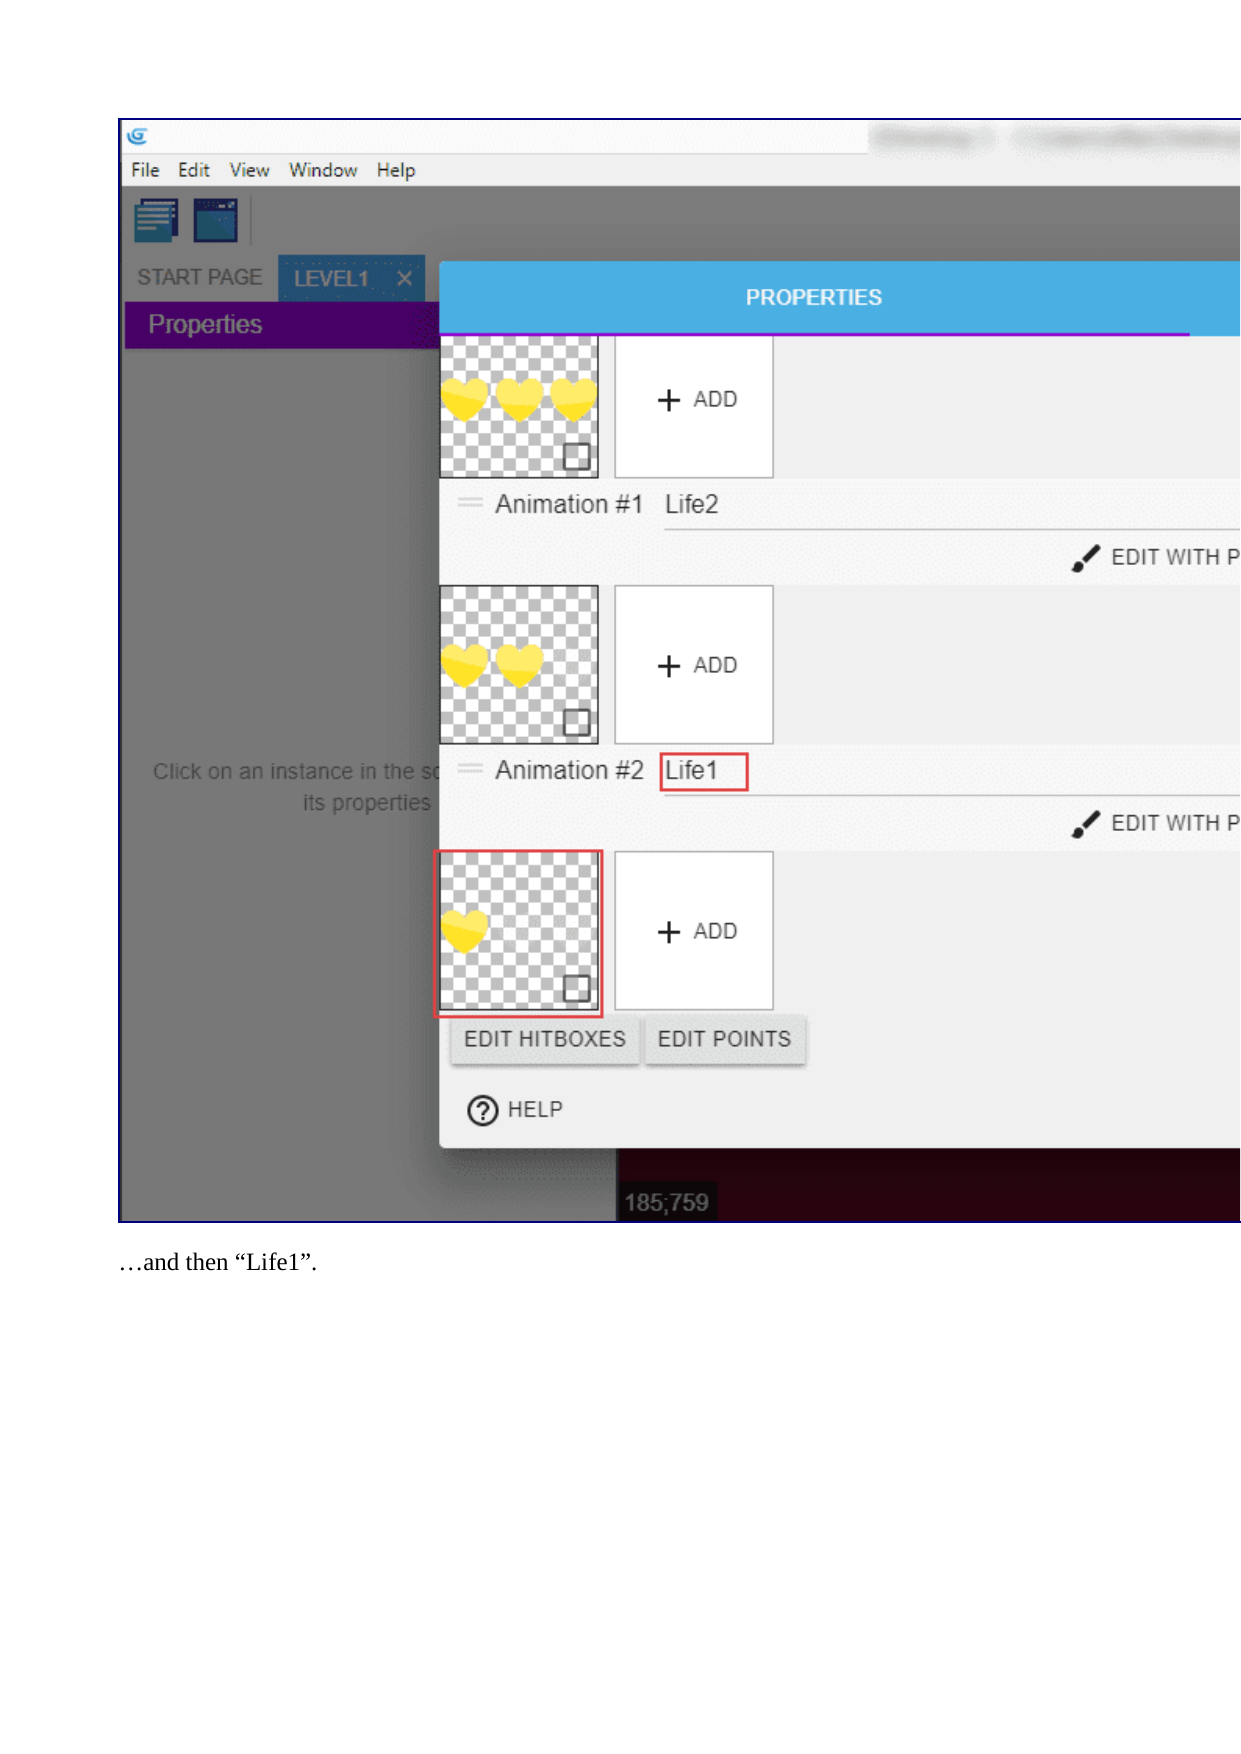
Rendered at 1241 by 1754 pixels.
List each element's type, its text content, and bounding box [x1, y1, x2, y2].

picture [120, 120, 1241, 1221]
text …and then “Life1”. [118, 1247, 1122, 1276]
